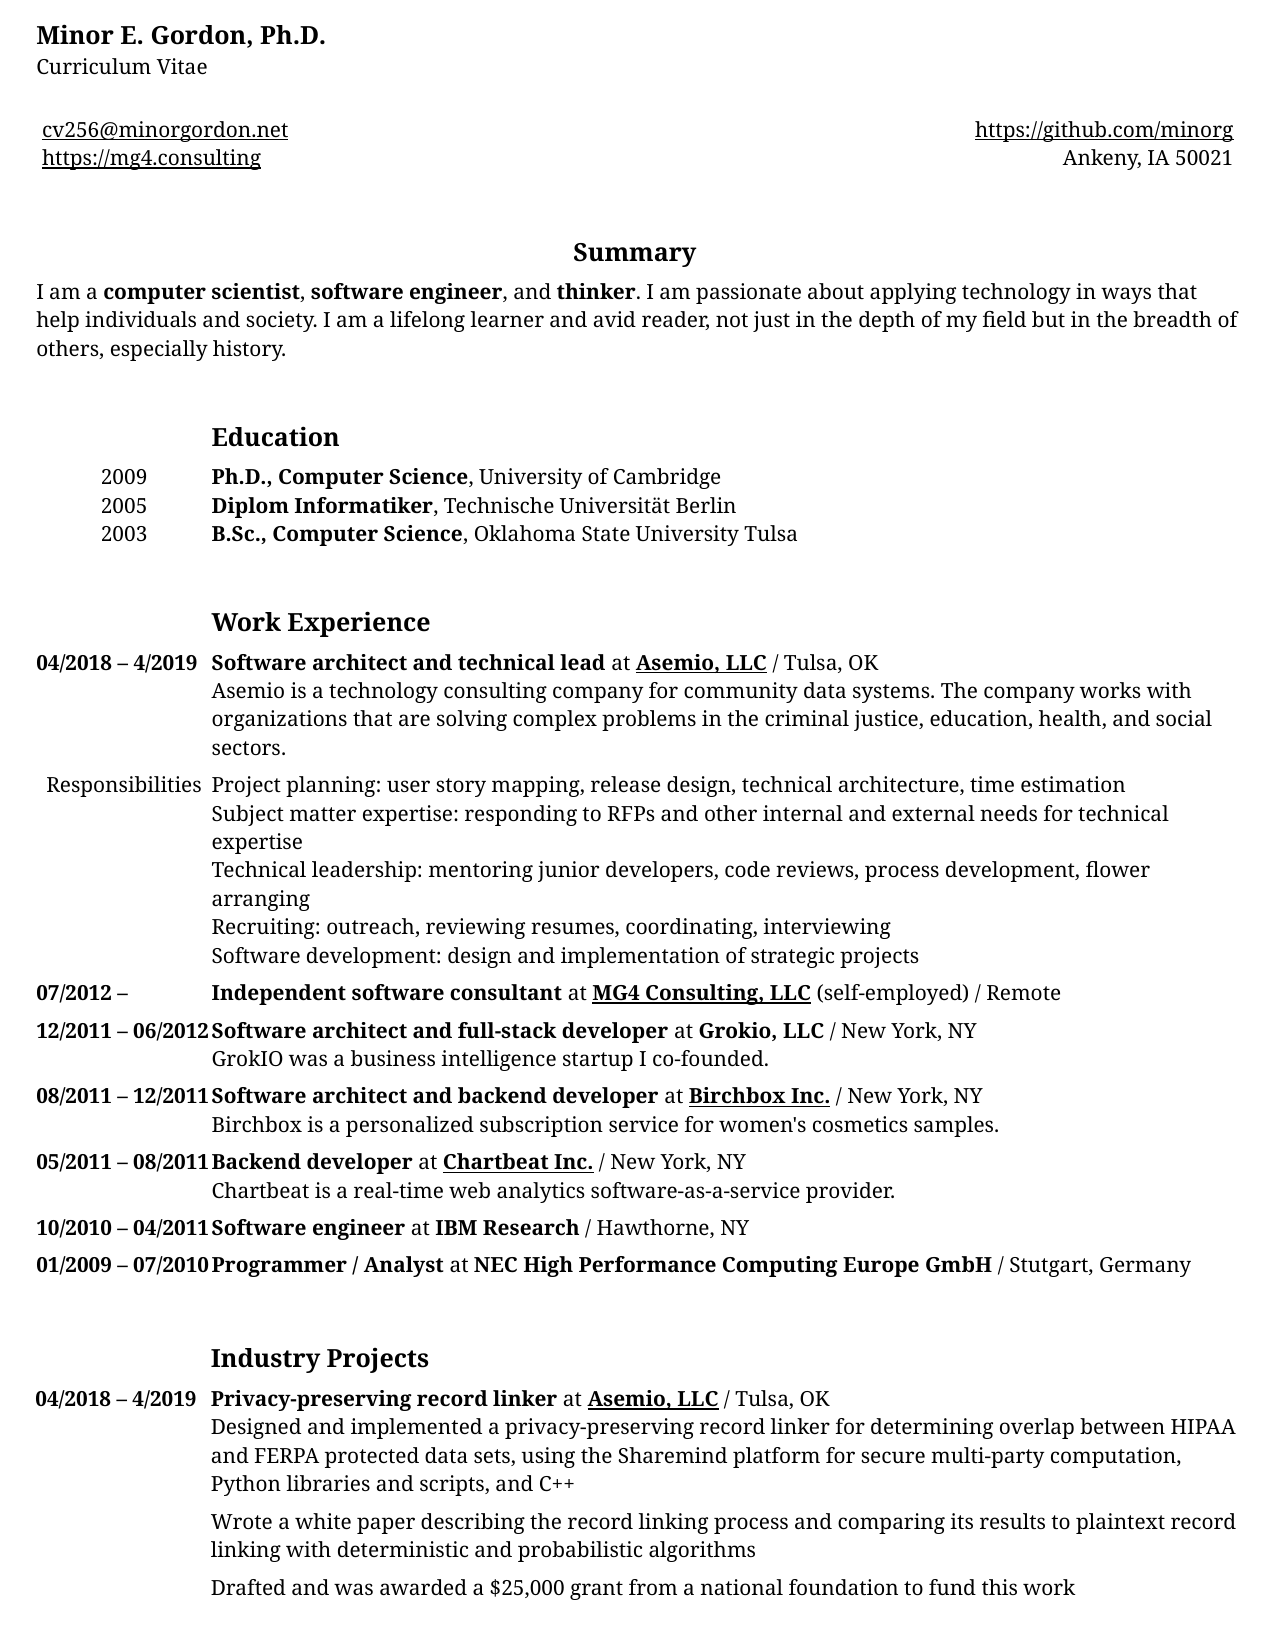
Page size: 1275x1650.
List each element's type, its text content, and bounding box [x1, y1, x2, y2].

table_header cv256@minorgordon.net https://mg4.consulting [36, 109, 637, 177]
table_cell 04/2018 – 4/2019 [35, 1384, 211, 1412]
table_cell I am a computer scientist, software engineer, and thinker. I am passionate about applying technology in ways that help individuals and society. I am a lifelong learner and avid reader, not just in the depth of my field but in the breadth of others, especially history. [36, 277, 1240, 362]
table_cell 07/2012 – [36, 978, 211, 1016]
table_cell Project planning: user story mapping, release design, technical architecture, time estimation Subject matter expertise: responding to RFPs and other internal and external needs for technical expertise Technical leadership: mentoring junior developers, code reviews, process development, flower arranging Recruiting: outreach, reviewing resumes, coordinating, interviewing Software development: design and implementation of strategic projects [211, 770, 1239, 978]
text Curriculum Vitae [36, 52, 1239, 81]
table_cell Responsibilities [36, 770, 211, 978]
table_cell Diplom Informatiker, Technische Universität Berlin [211, 491, 1239, 519]
table_cell [211, 1601, 1239, 1629]
table_cell 2003 [36, 519, 211, 548]
table_cell Software architect and backend developer at Birchbox Inc. / New York, NY Birchbox is a personalized subscription service for women's cosmetics samples. [211, 1082, 1239, 1147]
table_cell 01/2009 – 07/2010 [36, 1251, 211, 1284]
table_cell [35, 1413, 211, 1601]
table_cell 08/2011 – 12/2011 [36, 1082, 211, 1147]
table_header Industry Projects [211, 1341, 1239, 1384]
table_cell Programmer / Analyst at NEC High Performance Computing Europe GmbH / Stutgart, Germany [211, 1251, 1239, 1284]
table_header https://github.com/minorg Ankeny, IA 50021 [638, 109, 1239, 177]
table_cell Software architect and technical lead at Asemio, LLC / Tulsa, OK Asemio is a technology consulting company for community data systems. The company works with organizations that are solving complex problems in the criminal justice, education, health, and social sectors. [211, 648, 1239, 770]
table_cell Designed and implemented a privacy-preserving record linker for determining overlap between HIPAA and FERPA protected data sets, using the Sharemind platform for secure multi-party computation, Python libraries and scripts, and C++ Wrote a white paper describing the record linking process and comparing its results to plaintext record linking with deterministic and probabilistic algorithms Drafted and was awarded a $25,000 grant from a national foundation to fund this work [211, 1413, 1239, 1601]
table_cell Independent software consultant at MG4 Consulting, LLC (self-employed) / Remote [211, 978, 1239, 1016]
table_cell 10/2010 – 04/2011 [36, 1213, 211, 1251]
table_cell Software engineer at IBM Research / Hawthorne, NY [211, 1213, 1239, 1251]
table_cell [35, 1601, 211, 1629]
table_cell 04/2018 – 4/2019 [36, 648, 211, 770]
table_header Work Experience [211, 605, 1239, 648]
table_cell B.Sc., Computer Science, Oklahoma State University Tulsa [211, 519, 1239, 548]
table_header [35, 1341, 211, 1384]
table_cell 2005 [36, 491, 211, 519]
table_cell Backend developer at Chartbeat Inc. / New York, NY Chartbeat is a real-time web analytics software-as-a-service provider. [211, 1148, 1239, 1213]
table_cell 2009 [36, 463, 211, 491]
table_header [36, 419, 211, 462]
table_cell 12/2011 – 06/2012 [36, 1016, 211, 1082]
table_cell Software architect and full-stack developer at Grokio, LLC / New York, NY GrokIO was a business intelligence startup I co-founded. [211, 1016, 1239, 1082]
text Minor E. Gordon, Ph.D. [36, 18, 1239, 52]
table_cell Ph.D., Computer Science, University of Cambridge [211, 463, 1239, 491]
table_header Summary [36, 234, 1240, 277]
table_cell Privacy-preserving record linker at Asemio, LLC / Tulsa, OK [211, 1384, 1239, 1412]
table_header [36, 605, 211, 648]
table_header Education [211, 419, 1239, 462]
table_cell 05/2011 – 08/2011 [36, 1148, 211, 1213]
